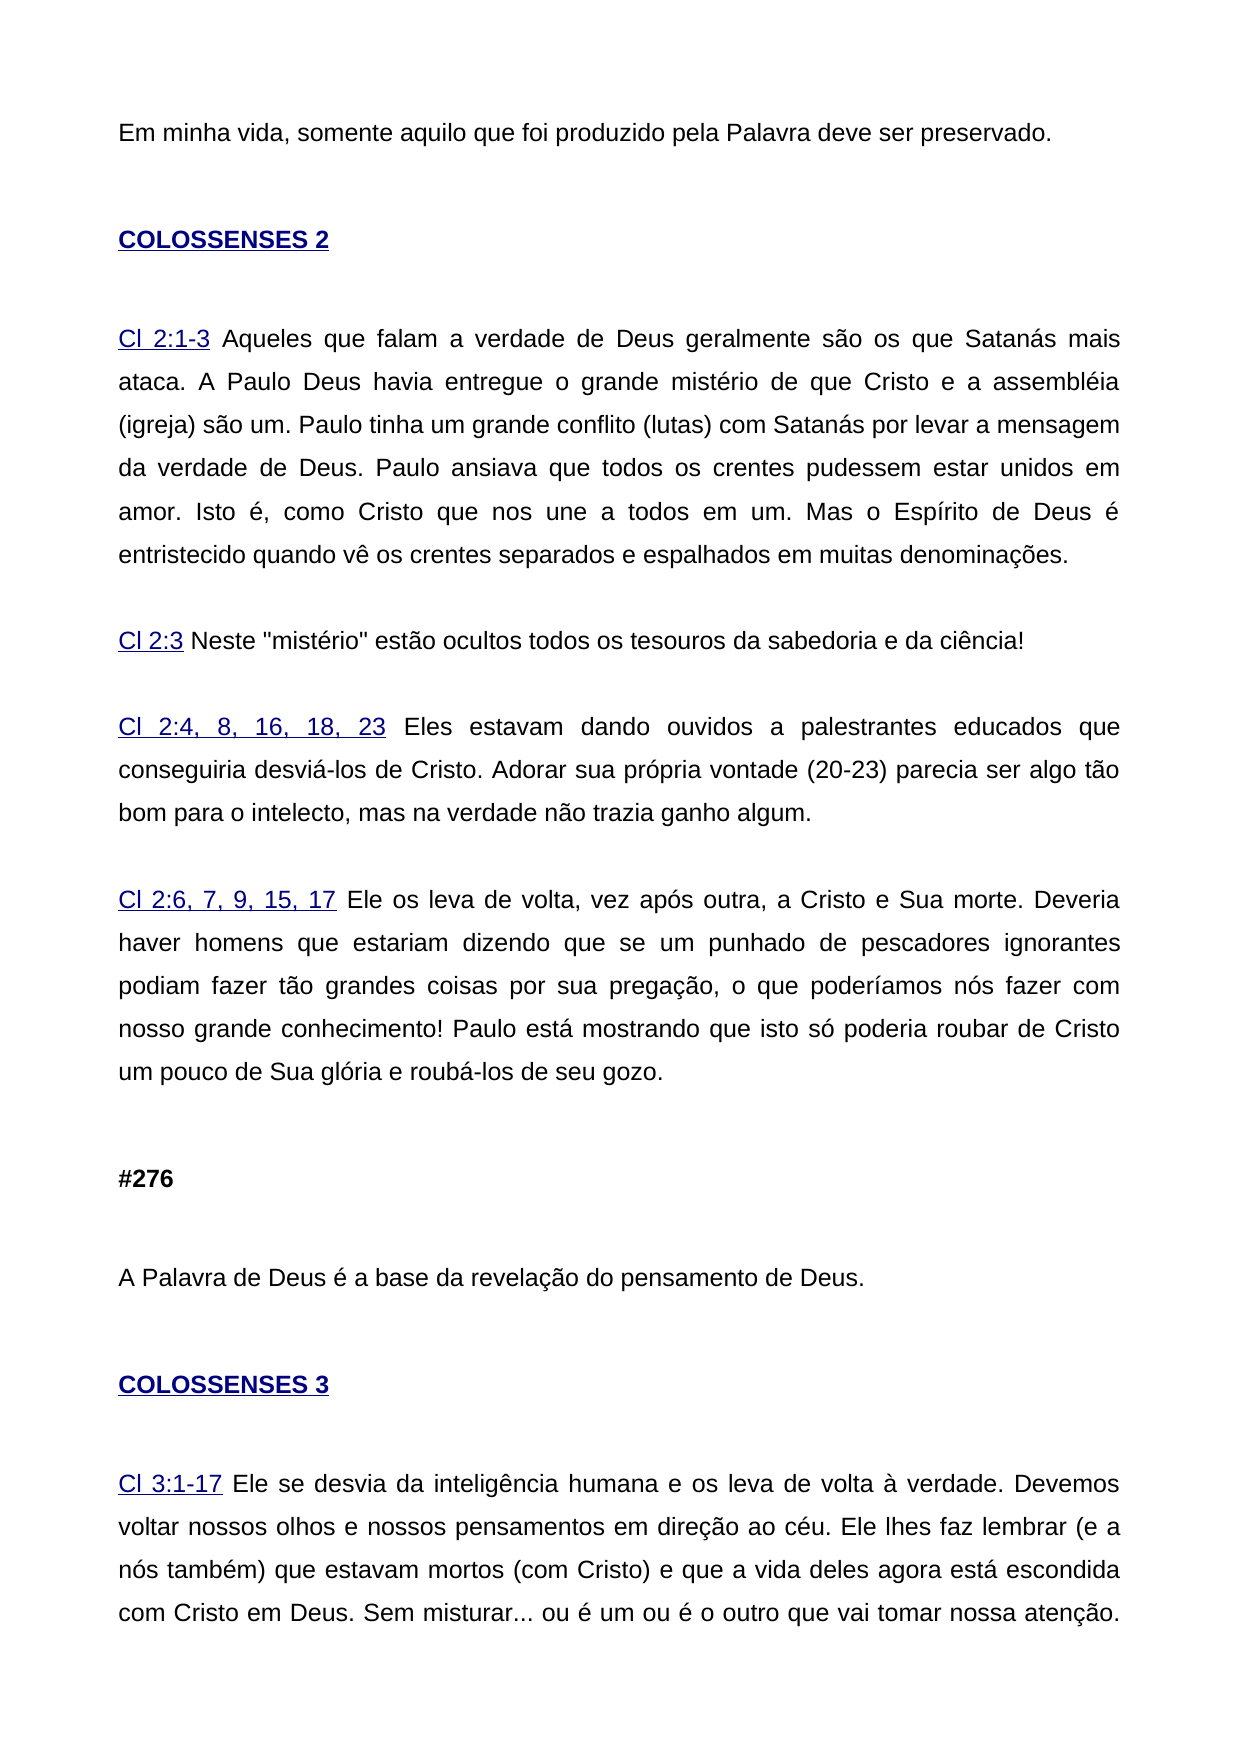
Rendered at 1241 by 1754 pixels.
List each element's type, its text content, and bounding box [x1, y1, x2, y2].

subtitle #276 [118, 1164, 1122, 1193]
subtitle COLOSSENSES 3 [118, 1370, 1122, 1399]
text Cl 2:4, 8, 16, 18, 23 Eles estavam dando ouvidos a palestrantes educados que conseguiria desviá-los de Cristo. Adorar sua própria vontade (20-23) parecia ser algo tão bom para o intelecto, mas na verdade não trazia ganho algum. [118, 712, 1122, 827]
text Cl 2:1-3 Aqueles que falam a verdade de Deus geralmente são os que Satanás mais ataca. A Paulo Deus havia entregue o grande mistério de que Cristo e a assembléia (igreja) são um. Paulo tinha um grande conflito (lutas) com Satanás por levar a mensagem da verdade de Deus. Paulo ansiava que todos os crentes pudessem estar unidos em amor. Isto é, como Cristo que nos une a todos em um. Mas o Espírito de Deus é entristecido quando vê os crentes separados e espalhados em muitas denominações. [118, 324, 1122, 568]
text Cl 2:6, 7, 9, 15, 17 Ele os leva de volta, vez após outra, a Cristo e Sua morte. Deveria haver homens que estariam dizendo que se um punhado de pescadores ignorantes podiam fazer tão grandes coisas por sua pregação, o que poderíamos nós fazer com nosso grande conhecimento! Paulo está mostrando que isto só poderia roubar de Cristo um pouco de Sua glória e roubá-los de seu gozo. [118, 884, 1122, 1086]
text Cl 3:1-17 Ele se desvia da inteligência humana e os leva de volta à verdade. Devemos voltar nossos olhos e nossos pensamentos em direção ao céu. Ele lhes faz lembrar (e a nós também) que estavam mortos (com Cristo) e que a vida deles agora está escondida com Cristo em Deus. Sem misturar... ou é um ou é o outro que vai tomar nossa atenção. [118, 1469, 1122, 1627]
text A Palavra de Deus é a base da revelação do pensamento de Deus. [118, 1263, 1122, 1292]
text Em minha vida, somente aquilo que foi produzido pela Palavra deve ser preservado. [118, 118, 1122, 147]
subtitle COLOSSENSES 2 [118, 225, 1122, 254]
text Cl 2:3 Neste "mistério" estão ocultos todos os tesouros da sabedoria e da ciência! [118, 626, 1122, 654]
